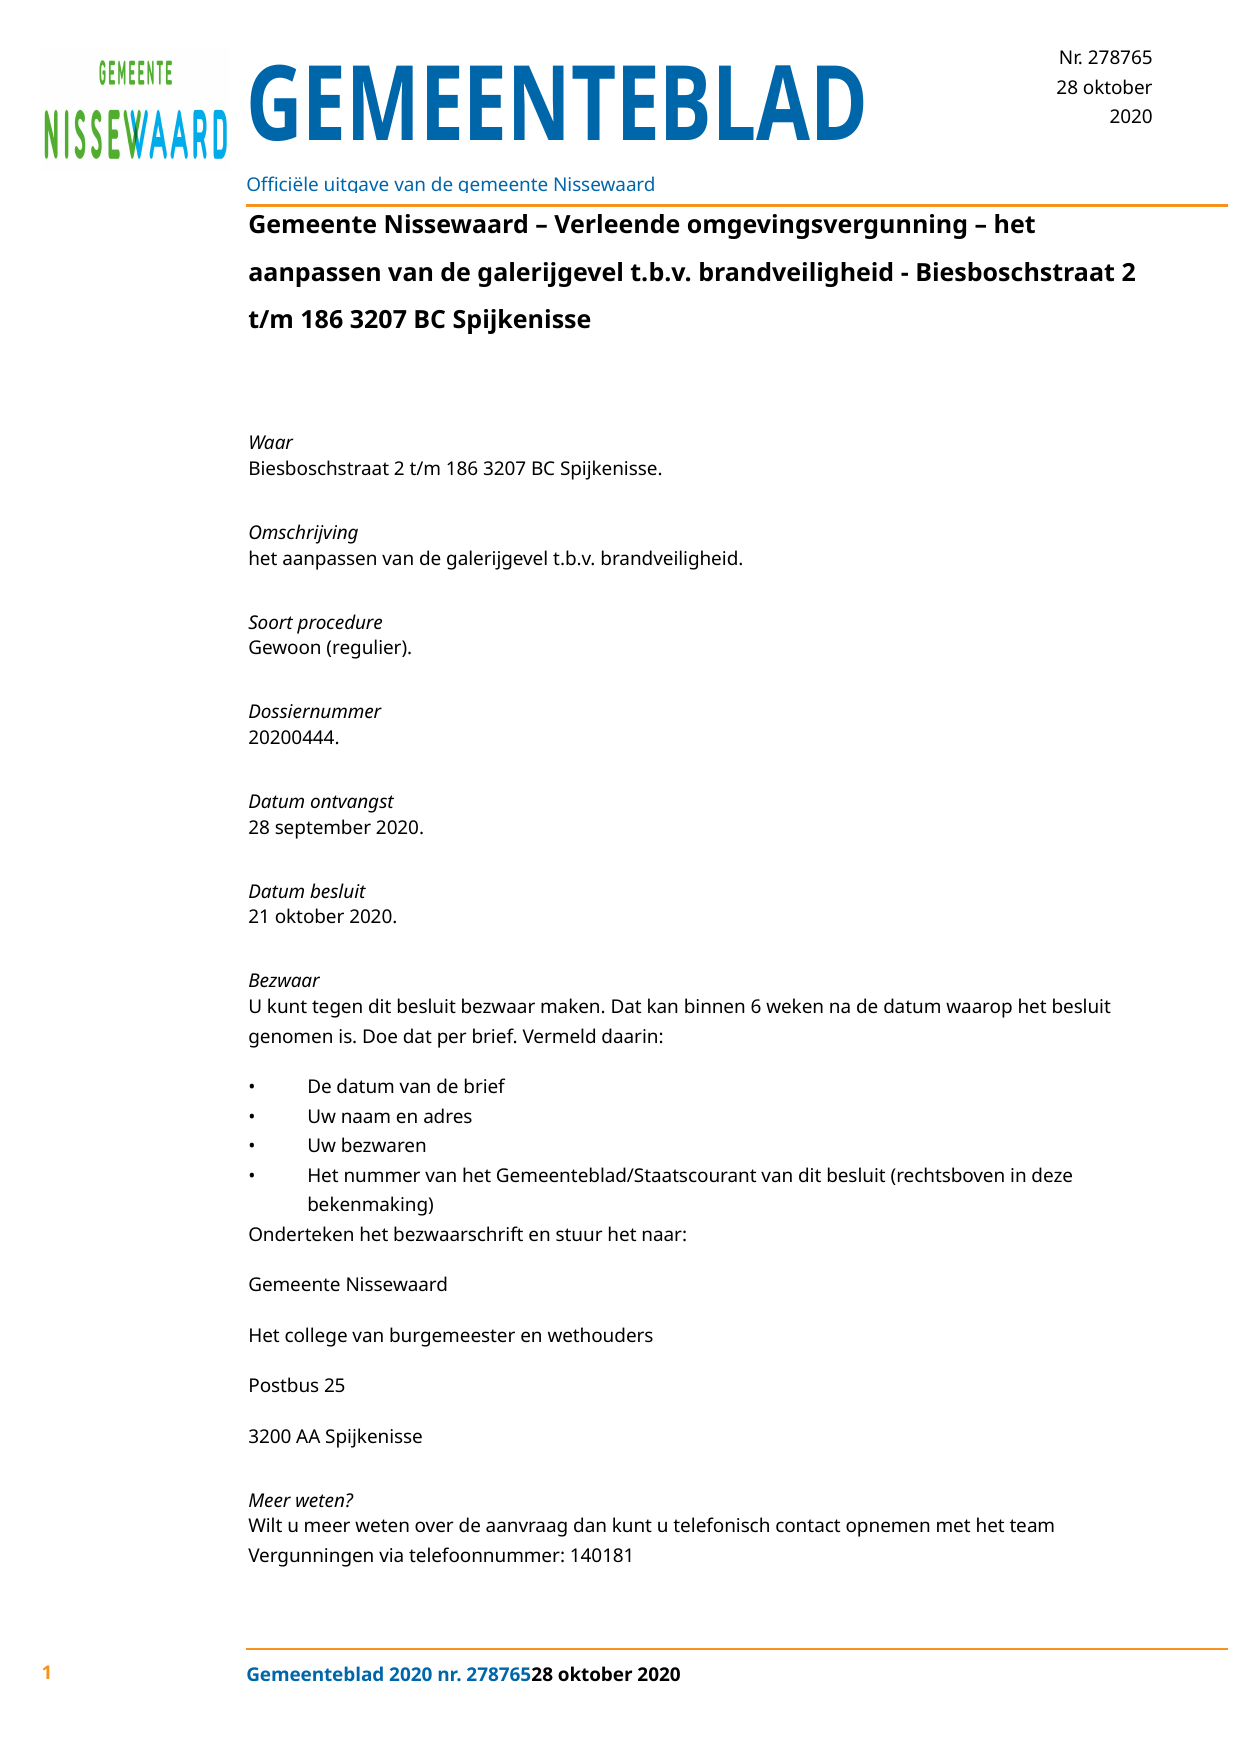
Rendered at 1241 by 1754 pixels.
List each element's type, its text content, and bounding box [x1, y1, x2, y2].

text Datum besluit [248, 878, 1152, 904]
text Meer weten? [248, 1487, 1152, 1513]
text Gemeente Nissewaard – Verleende omgevingsvergunning – het aanpassen van de galerijgevel t.b.v. brandveiligheid - Biesboschstraat 2 t/m 186 3207 BC Spijkenisse [248, 207, 1152, 336]
picture [41, 47, 231, 172]
text 21 oktober 2020. [248, 904, 1152, 929]
text Onderteken het bezwaarschrift en stuur het naar: [248, 1221, 1152, 1247]
text Wilt u meer weten over de aanvraag dan kunt u telefonisch contact opnemen met het team Vergunningen via telefoonnummer: 140181 [248, 1513, 1152, 1568]
text Het college van burgemeester en wethouders [248, 1322, 1152, 1348]
list Het nummer van het Gemeenteblad/Staatscourant van dit besluit (rechtsboven in deze bekenmaking) [248, 1162, 1152, 1217]
list De datum van de brief [248, 1073, 1152, 1099]
text Soort procedure [248, 609, 1152, 634]
text Bezwaar [248, 968, 1152, 993]
text het aanpassen van de galerijgevel t.b.v. brandveiligheid. [248, 545, 1152, 571]
text 28 september 2020. [248, 814, 1152, 840]
text 20200444. [248, 724, 1152, 750]
text Omschrijving [248, 519, 1152, 545]
text Waar [248, 429, 1152, 455]
text U kunt tegen dit besluit bezwaar maken. Dat kan binnen 6 weken na de datum waarop het besluit genomen is. Doe dat per brief. Vermeld daarin: [248, 993, 1152, 1049]
list Uw naam en adres [248, 1103, 1152, 1129]
list Uw bezwaren [248, 1132, 1152, 1158]
text Datum ontvangst [248, 788, 1152, 814]
text Gewoon (regulier). [248, 634, 1152, 660]
text 3200 AA Spijkenisse [248, 1423, 1152, 1449]
text Postbus 25 [248, 1372, 1152, 1398]
text Dossiernummer [248, 698, 1152, 724]
text Biesboschstraat 2 t/m 186 3207 BC Spijkenisse. [248, 455, 1152, 481]
text Gemeente Nissewaard [248, 1272, 1152, 1297]
